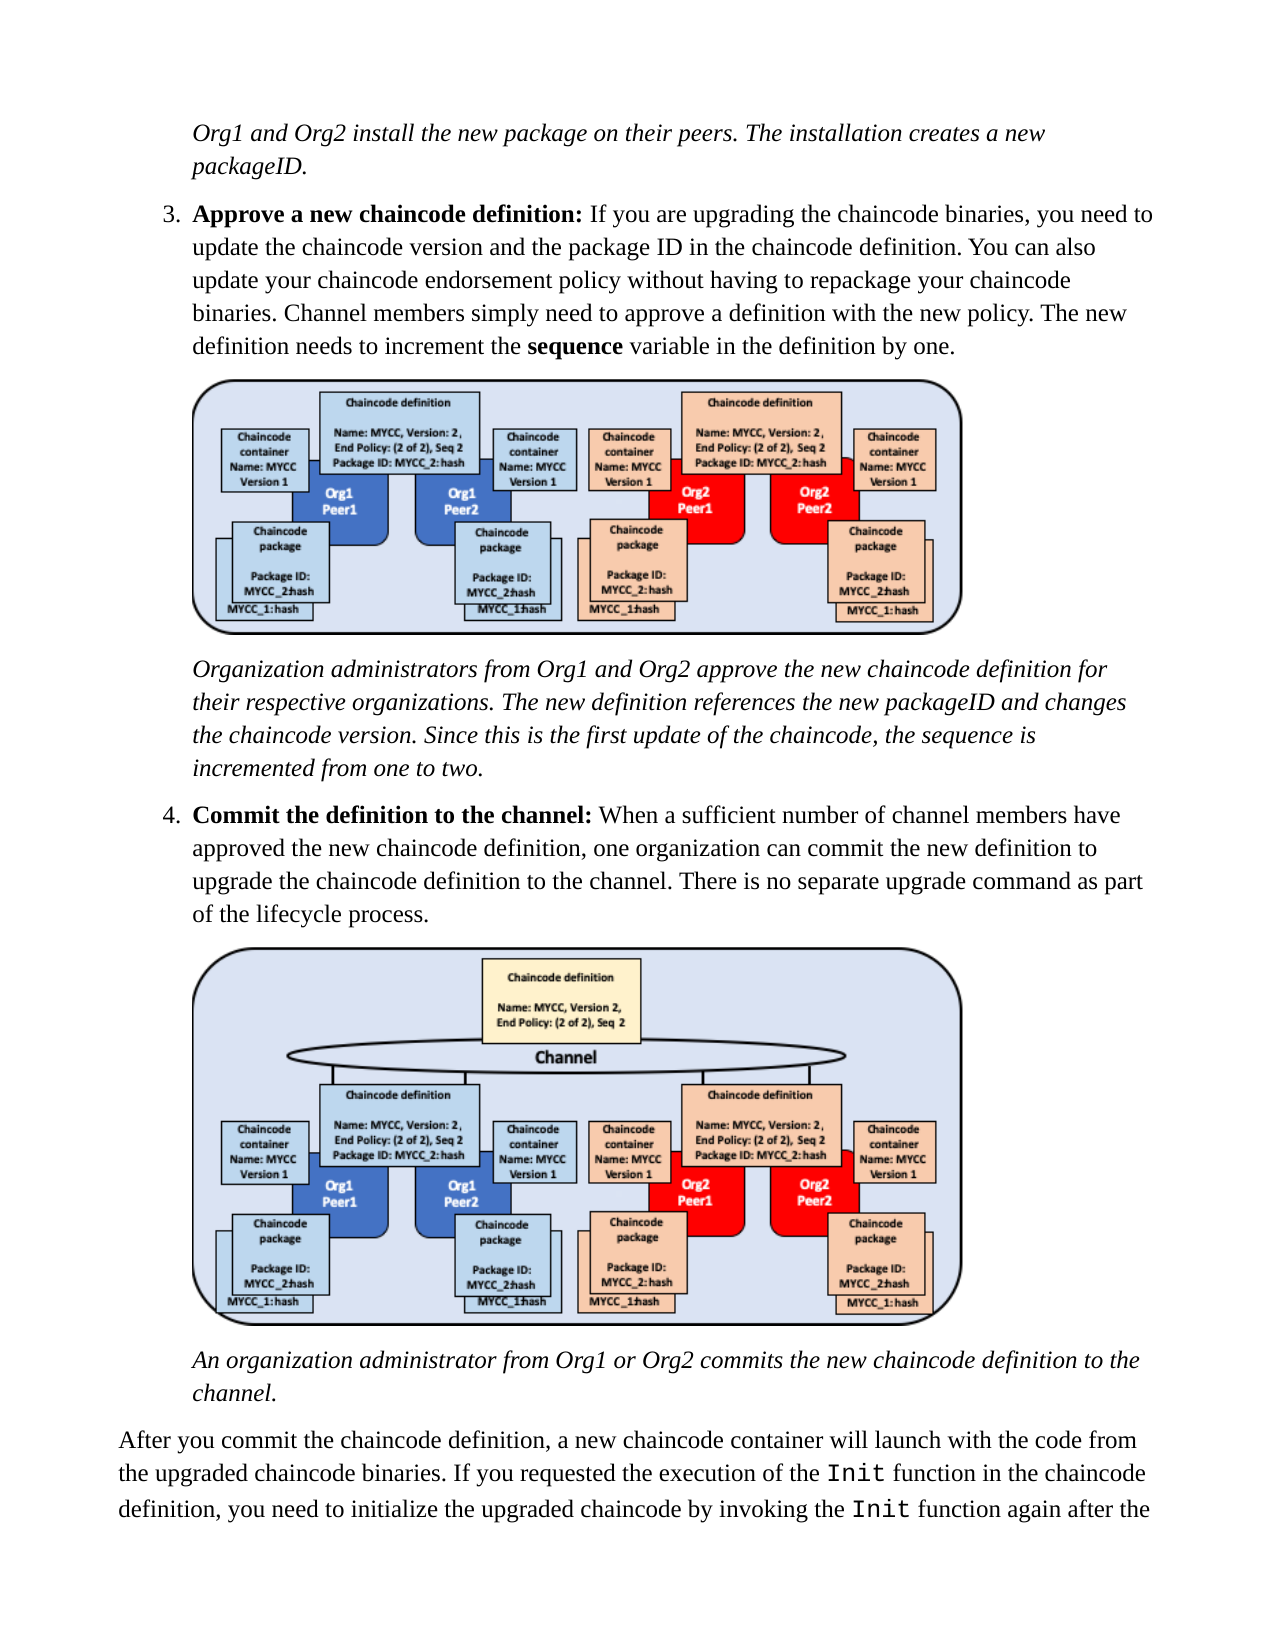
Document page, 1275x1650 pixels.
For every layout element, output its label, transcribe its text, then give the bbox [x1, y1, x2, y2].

text After you commit the chaincode definition, a new chaincode container will launch with the code from the upgraded chaincode binaries. If you requested the execution of the Init function in the chaincode definition, you need to initialize the upgraded chaincode by invoking the Init function again after the [118, 1426, 1157, 1524]
picture [192, 378, 964, 635]
list Approve a new chaincode definition: If you are upgrading the chaincode binaries, you need to update the chaincode version and the package ID in the chaincode definition. You can also update your chaincode endorsement policy without having to repackage your chaincode binaries. Channel members simply need to approve a definition with the new policy. The new definition needs to increment the sequence variable in the definition by one. [162, 199, 1157, 359]
picture [192, 947, 964, 1326]
list Organization administrators from Org1 and Org2 approve the new chaincode definition for their respective organizations. The new definition references the new packageID and changes the chaincode version. Since this is the first update of the chaincode, the sequence is incremented from one to two. [162, 654, 1157, 781]
list Org1 and Org2 install the new package on their peers. The installation creates a new packageID. [162, 118, 1157, 180]
list An organization administrator from Org1 or Org2 commits the new chaincode definition to the channel. [162, 1345, 1157, 1407]
list Commit the definition to the channel: When a sufficient number of channel members have approved the new chaincode definition, one organization can commit the new definition to upgrade the chaincode definition to the channel. There is no separate upgrade command as part of the lifecycle process. [162, 800, 1157, 928]
